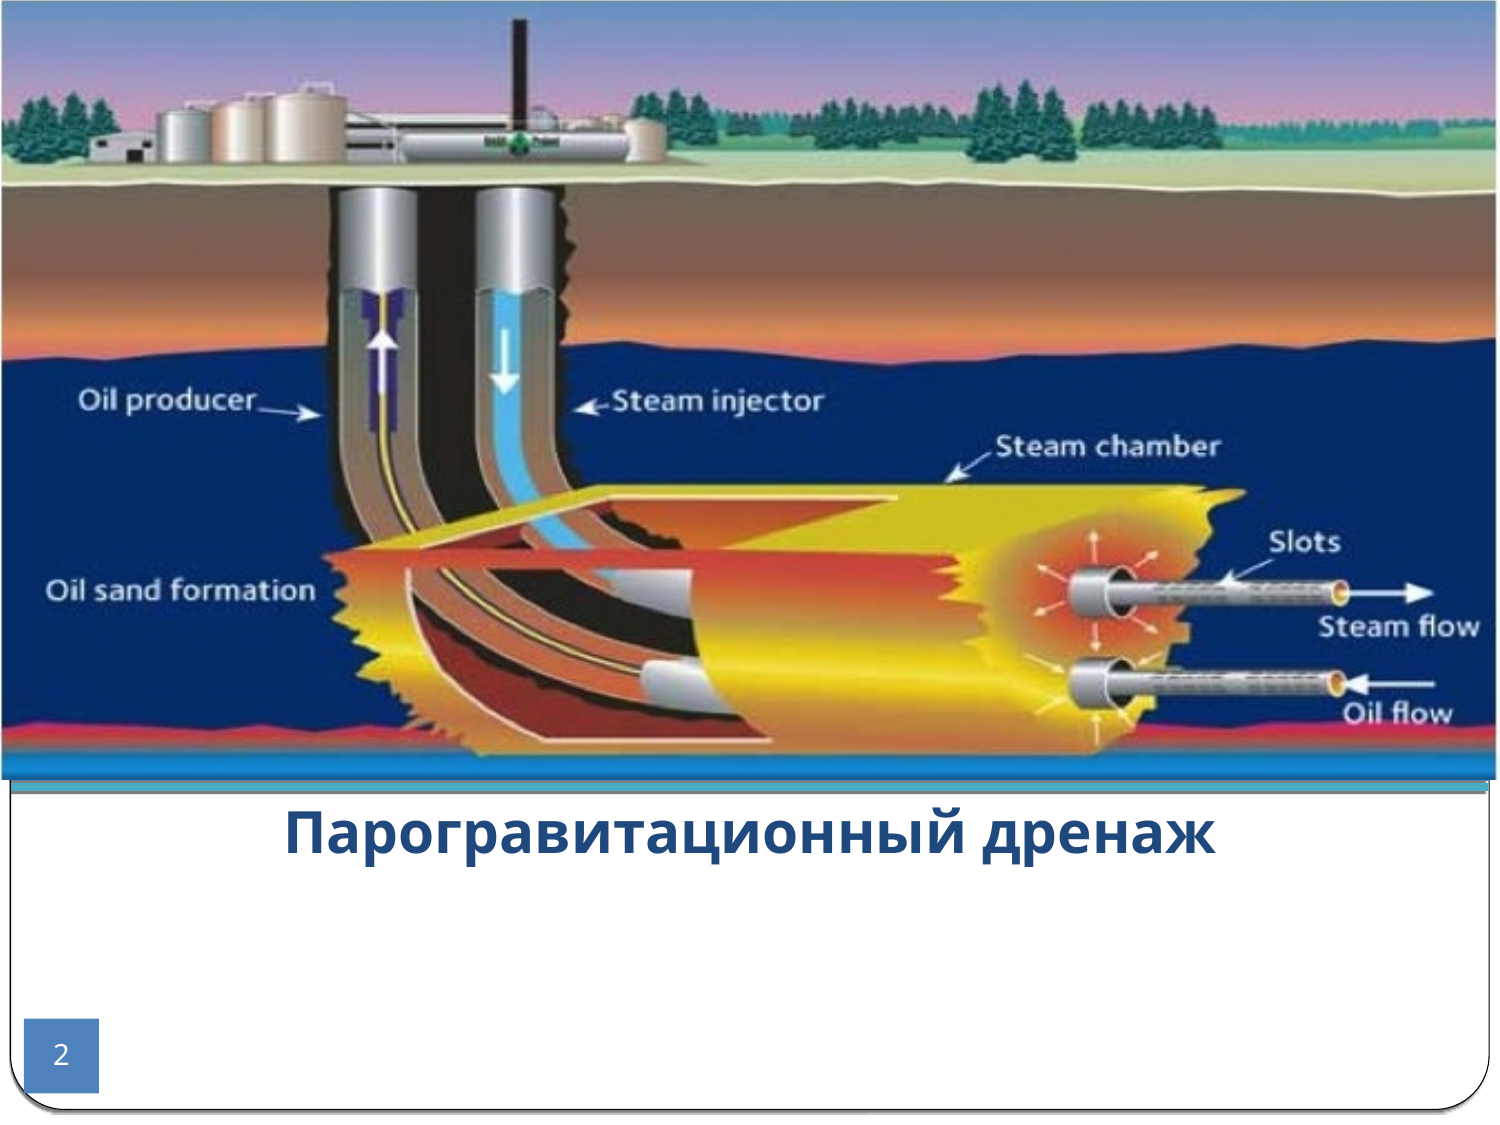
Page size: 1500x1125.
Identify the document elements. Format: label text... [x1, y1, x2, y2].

slide_number [23, 1018, 99, 1094]
title Парогравитационный дренаж [150, 786, 1350, 873]
picture [0, 0, 1500, 780]
